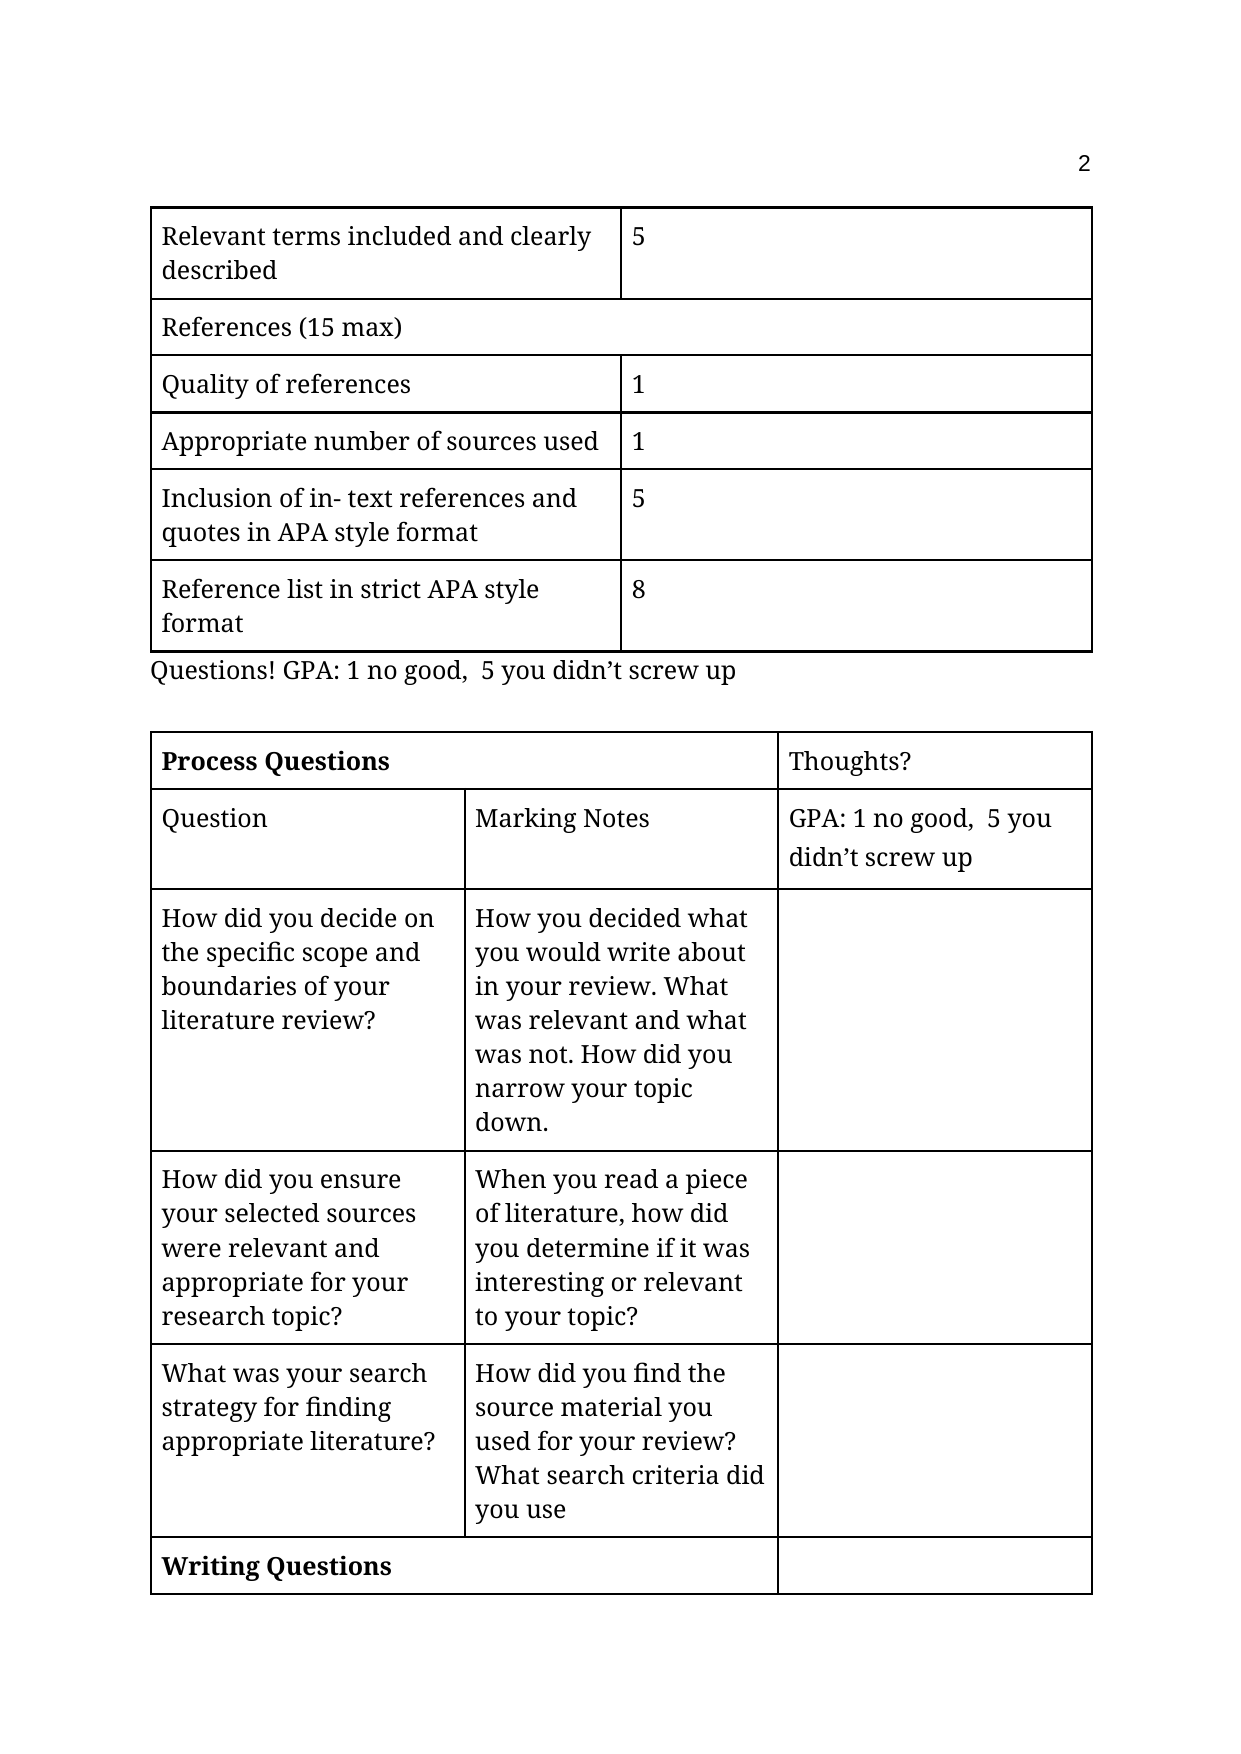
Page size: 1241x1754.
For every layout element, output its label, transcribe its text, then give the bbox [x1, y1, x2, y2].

table_cell When you read a piece of literature, how did you determine if it was interesting or relevant to your topic? [466, 1152, 777, 1343]
table_cell Quality of references [152, 356, 620, 411]
table_cell [779, 1538, 1091, 1593]
table_header Process Questions [152, 733, 777, 788]
table_cell 5 [622, 470, 1091, 559]
table_cell 8 [622, 561, 1091, 650]
table_cell How did you find the source material you used for your review? What search criteria did you use [466, 1345, 777, 1536]
table_cell Writing Questions [152, 1538, 777, 1593]
table_header Thoughts? [779, 733, 1091, 788]
table_cell What was your search strategy for finding appropriate literature? [152, 1345, 464, 1536]
table_cell [779, 890, 1091, 1149]
table_cell Reference list in strict APA style format [152, 561, 620, 650]
table_cell 1 [622, 414, 1091, 468]
table_cell 5 [622, 209, 1091, 297]
table_cell Appropriate number of sources used [152, 414, 620, 468]
table_cell Marking Notes [466, 790, 777, 888]
table_cell GPA: 1 no good, 5 you didn’t screw up [779, 790, 1091, 888]
table_cell Relevant terms included and clearly described [152, 209, 620, 297]
table_cell [779, 1345, 1091, 1536]
table_cell Inclusion of in- text references and quotes in APA style format [152, 470, 620, 559]
table_cell [779, 1152, 1091, 1343]
table_cell References (15 max) [152, 300, 1091, 354]
table_cell How you decided what you would write about in your review. What was relevant and what was not. How did you narrow your topic down. [466, 890, 777, 1149]
table_cell How did you decide on the specific scope and boundaries of your literature review? [152, 890, 464, 1149]
table_cell How did you ensure your selected sources were relevant and appropriate for your research topic? [152, 1152, 464, 1343]
text Questions! GPA: 1 no good, 5 you didn’t screw up [150, 653, 1091, 687]
table_cell 1 [622, 356, 1091, 411]
table_cell Question [152, 790, 464, 888]
